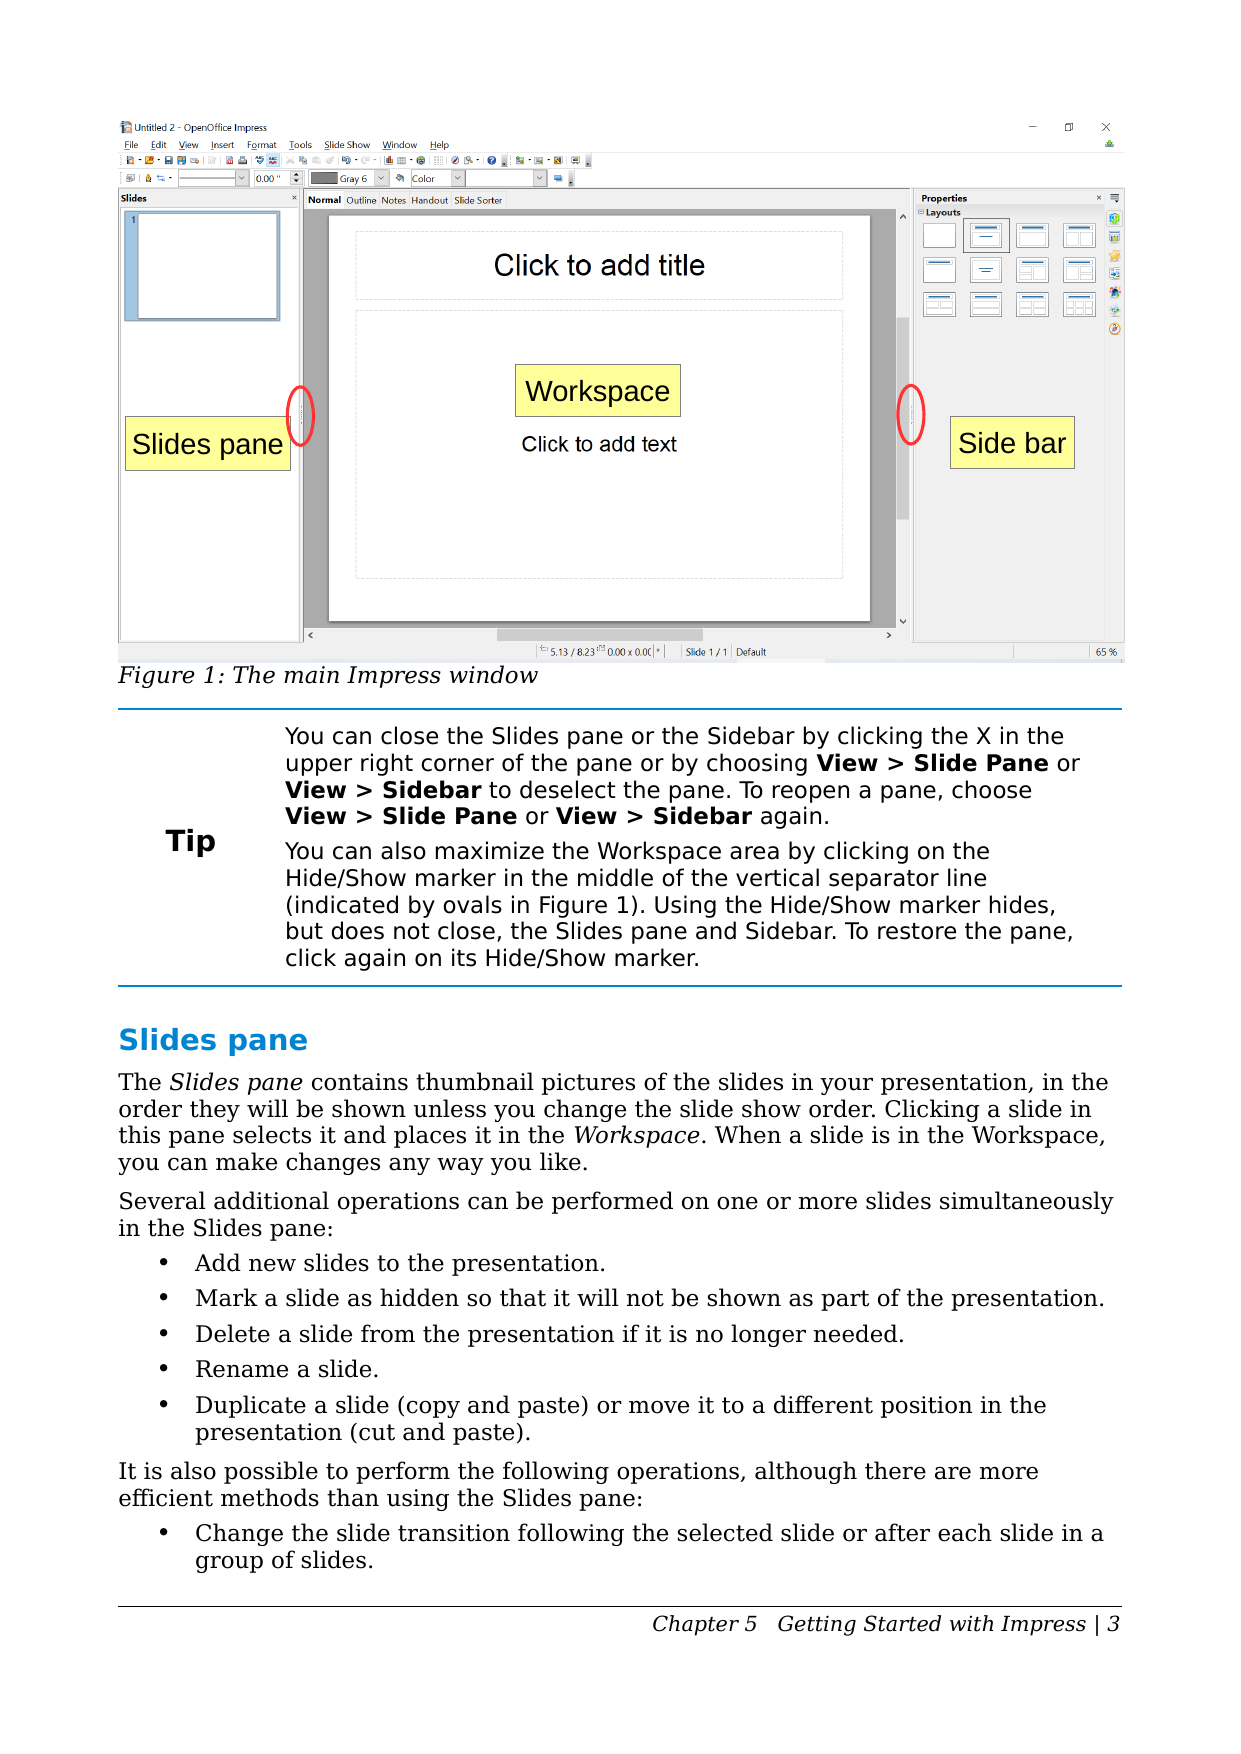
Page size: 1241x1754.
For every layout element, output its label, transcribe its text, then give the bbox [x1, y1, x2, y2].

subtitle Slides pane [118, 1023, 1122, 1057]
text The Slides pane contains thumbnail pictures of the slides in your presentation, in the order they will be shown unless you change the slide show order. Clicking a slide in this pane selects it and places it in the Workspace. When a slide is in the Workspace, you can make changes any way you like. [118, 1069, 1122, 1176]
table_header You can close the Slides pane or the Sidebar by clicking the X in the upper right corner of the pane or by choosing View > Slide Pane or View > Sidebar to deselect the pane. To reopen a pane, choose View > Slide Pane or View > Sidebar again. You can also maximize the Workspace area by clicking on the Hide/Show marker in the middle of the vertical separator line (indicated by ovals in Figure 1). Using the Hide/Show marker hides, but does not close, the Slides pane and Sidebar. To restore the pane, click again on its Hide/Show marker. [264, 710, 1122, 985]
list Duplicate a slide (copy and paste) or move it to a different position in the presentation (cut and paste). [156, 1390, 1122, 1446]
list Several additional operations can be performed on one or more slides simultaneously in the Slides pane: [118, 1188, 1122, 1242]
picture [118, 118, 1125, 663]
list Mark a slide as hidden so that it will not be shown as part of the presentation. [156, 1283, 1122, 1313]
list Delete a slide from the presentation if it is no longer needed. [156, 1319, 1122, 1348]
table_header Tip [118, 710, 263, 985]
list Change the slide transition following the selected slide or after each slide in a group of slides. [156, 1518, 1122, 1574]
list It is also possible to perform the following operations, although there are more efficient methods than using the Slides pane: [118, 1458, 1122, 1511]
list Rename a slide. [156, 1354, 1122, 1383]
text Figure 1: The main Impress window [118, 663, 1125, 689]
list Add new slides to the presentation. [156, 1248, 1122, 1277]
